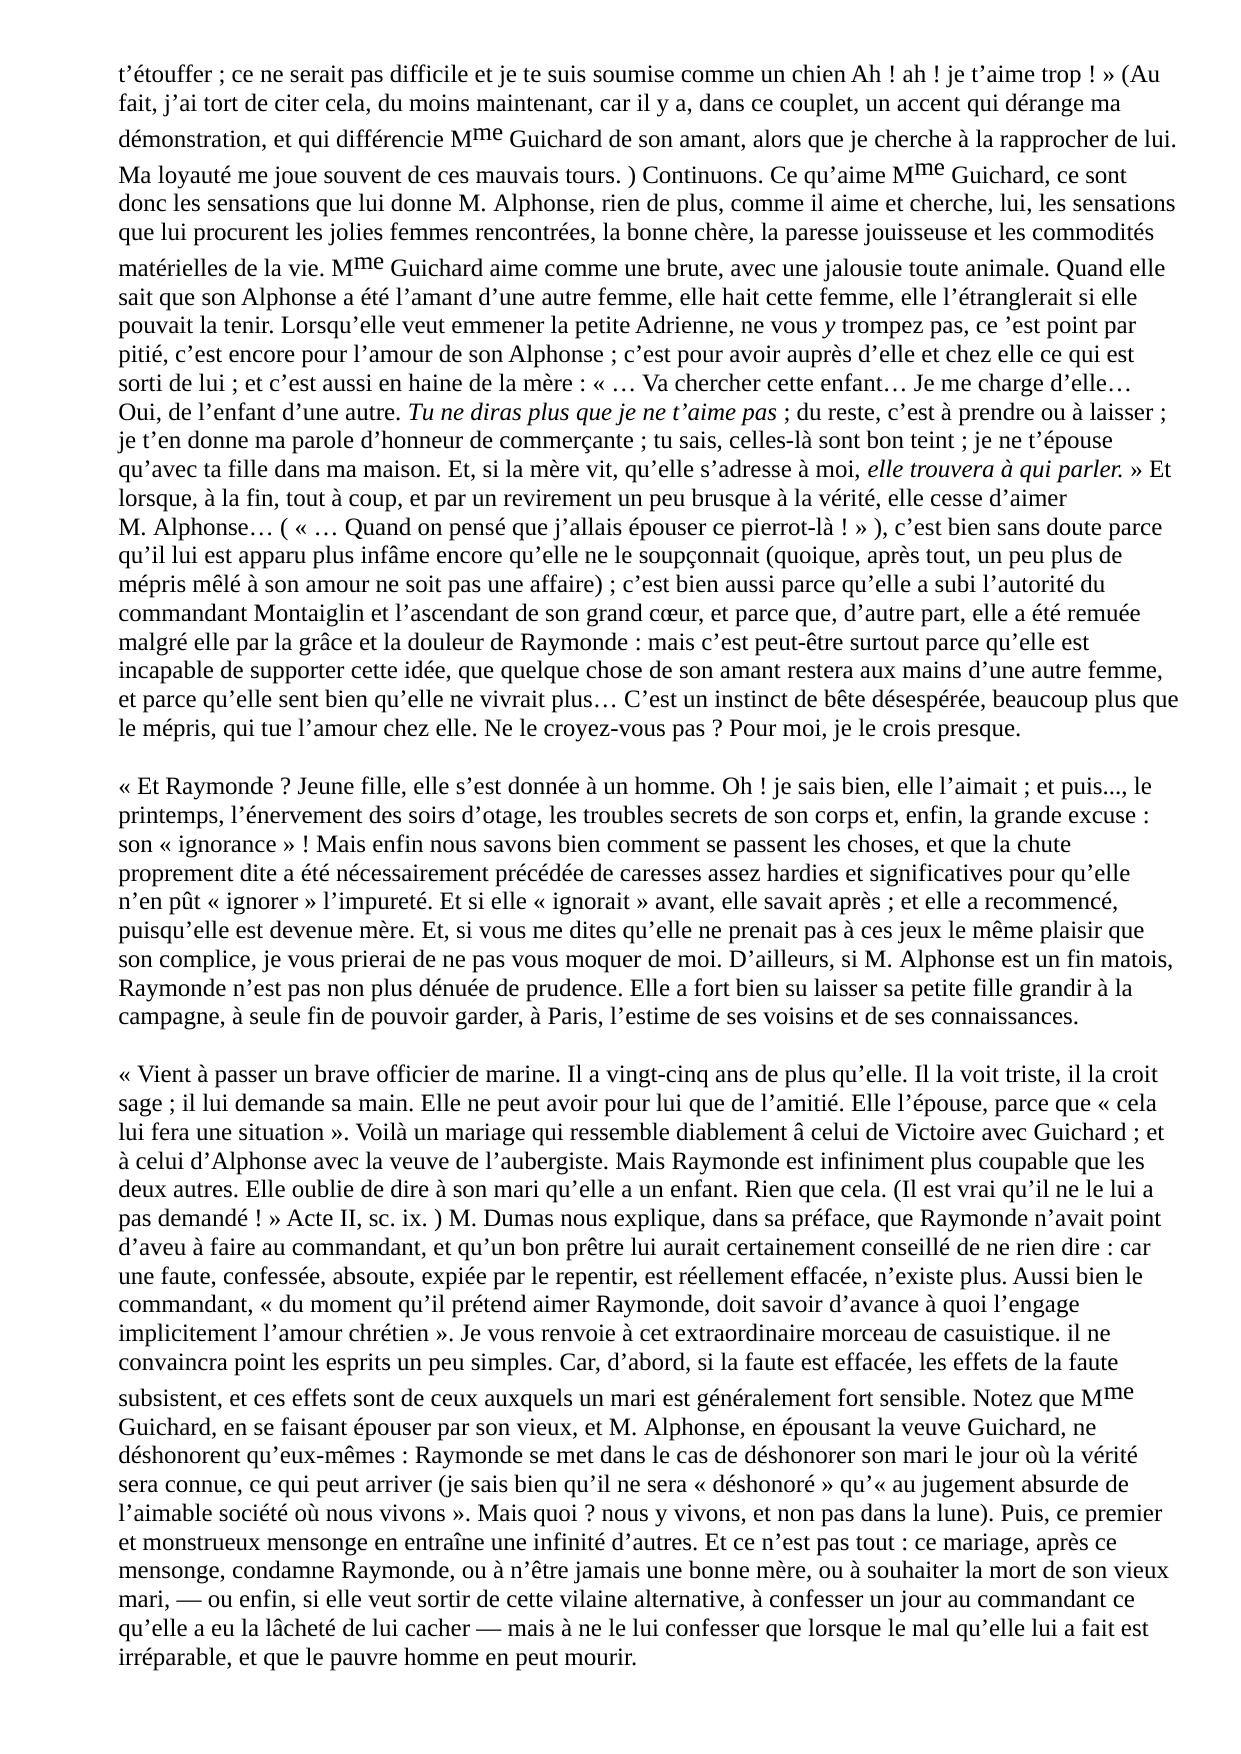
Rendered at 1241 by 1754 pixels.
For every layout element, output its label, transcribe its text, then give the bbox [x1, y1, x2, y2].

text « Et Raymonde ? Jeune fille, elle s’est donnée à un homme. Oh ! je sais bien, elle l’aimait ; et puis..., le printemps, l’énervement des soirs d’otage, les troubles secrets de son corps et, enfin, la grande excuse : son « ignorance » ! Mais enfin nous savons bien comment se passent les choses, et que la chute proprement dite a été nécessairement précédée de caresses assez hardies et significatives pour qu’elle n’en pût « ignorer » l’impureté. Et si elle « ignorait » avant, elle savait après ; et elle a recommencé, puisqu’elle est devenue mère. Et, si vous me dites qu’elle ne prenait pas à ces jeux le même plaisir que son complice, je vous prierai de ne pas vous moquer de moi. D’ailleurs, si M. Alphonse est un fin matois, Raymonde n’est pas non plus dénuée de prudence. Elle a fort bien su laisser sa petite fille grandir à la campagne, à seule fin de pouvoir garder, à Paris, l’estime de ses voisins et de ses connaissances. [118, 771, 1181, 1030]
text t’étouffer ; ce ne serait pas difficile et je te suis soumise comme un chien Ah ! ah ! je t’aime trop ! » (Au fait, j’ai tort de citer cela, du moins maintenant, car il y a, dans ce couplet, un accent qui dérange ma démonstration, et qui différencie Mme Guichard de son amant, alors que je cherche à la rapprocher de lui. Ma loyauté me joue souvent de ces mauvais tours. ) Continuons. Ce qu’aime Mme Guichard, ce sont donc les sensations que lui donne M. Alphonse, rien de plus, comme il aime et cherche, lui, les sensations que lui procurent les jolies femmes rencontrées, la bonne chère, la paresse jouisseuse et les commodités matérielles de la vie. Mme Guichard aime comme une brute, avec une jalousie toute animale. Quand elle sait que son Alphonse a été l’amant d’une autre femme, elle hait cette femme, elle l’étranglerait si elle pouvait la tenir. Lorsqu’elle veut emmener la petite Adrienne, ne vous y trompez pas, ce ’est point par pitié, c’est encore pour l’amour de son Alphonse ; c’est pour avoir auprès d’elle et chez elle ce qui est sorti de lui ; et c’est aussi en haine de la mère : « … Va chercher cette enfant… Je me charge d’elle… Oui, de l’enfant d’une autre. Tu ne diras plus que je ne t’aime pas ; du reste, c’est à prendre ou à laisser ; je t’en donne ma parole d’honneur de commerçante ; tu sais, celles-là sont bon teint ; je ne t’épouse qu’avec ta fille dans ma maison. Et, si la mère vit, qu’elle s’adresse à moi, elle trouvera à qui parler. » Et lorsque, à la fin, tout à coup, et par un revirement un peu brusque à la vérité, elle cesse d’aimer M. Alphonse… ( « … Quand on pensé que j’allais épouser ce pierrot-là ! » ), c’est bien sans doute parce qu’il lui est apparu plus infâme encore qu’elle ne le soupçonnait (quoique, après tout, un peu plus de mépris mêlé à son amour ne soit pas une affaire) ; c’est bien aussi parce qu’elle a subi l’autorité du commandant Montaiglin et l’ascendant de son grand cœur, et parce que, d’autre part, elle a été remuée malgré elle par la grâce et la douleur de Raymonde : mais c’est peut-être surtout parce qu’elle est incapable de supporter cette idée, que quelque chose de son amant restera aux mains d’une autre femme, et parce qu’elle sent bien qu’elle ne vivrait plus… C’est un instinct de bête désespérée, beaucoup plus que le mépris, qui tue l’amour chez elle. Ne le croyez-vous pas ? Pour moi, je le crois presque. [118, 59, 1181, 742]
text « Vient à passer un brave officier de marine. Il a vingt-cinq ans de plus qu’elle. Il la voit triste, il la croit sage ; il lui demande sa main. Elle ne peut avoir pour lui que de l’amitié. Elle l’épouse, parce que « cela lui fera une situation ». Voilà un mariage qui ressemble diablement â celui de Victoire avec Guichard ; et à celui d’Alphonse avec la veuve de l’aubergiste. Mais Raymonde est infiniment plus coupable que les deux autres. Elle oublie de dire à son mari qu’elle a un enfant. Rien que cela. (Il est vrai qu’il ne le lui a pas demandé ! » Acte II, sc. ix. ) M. Dumas nous explique, dans sa préface, que Raymonde n’avait point d’aveu à faire au commandant, et qu’un bon prêtre lui aurait certainement conseillé de ne rien dire : car une faute, confessée, absoute, expiée par le repentir, est réellement effacée, n’existe plus. Aussi bien le commandant, « du moment qu’il prétend aimer Raymonde, doit savoir d’avance à quoi l’engage implicitement l’amour chrétien ». Je vous renvoie à cet extraordinaire morceau de casuistique. il ne convaincra point les esprits un peu simples. Car, d’abord, si la faute est effacée, les effets de la faute subsistent, et ces effets sont de ceux auxquels un mari est généralement fort sensible. Notez que Mme Guichard, en se faisant épouser par son vieux, et M. Alphonse, en épousant la veuve Guichard, ne déshonorent qu’eux-mêmes : Raymonde se met dans le cas de déshonorer son mari le jour où la vérité sera connue, ce qui peut arriver (je sais bien qu’il ne sera « déshonoré » qu’« au jugement absurde de l’aimable société où nous vivons ». Mais quoi ? nous y vivons, et non pas dans la lune). Puis, ce premier et monstrueux mensonge en entraîne une infinité d’autres. Et ce n’est pas tout : ce mariage, après ce mensonge, condamne Raymonde, ou à n’être jamais une bonne mère, ou à souhaiter la mort de son vieux mari, — ou enfin, si elle veut sortir de cette vilaine alternative, à confesser un jour au commandant ce qu’elle a eu la lâcheté de lui cacher — mais à ne le lui confesser que lorsque le mal qu’elle lui a fait est irréparable, et que le pauvre homme en peut mourir. [118, 1059, 1181, 1671]
